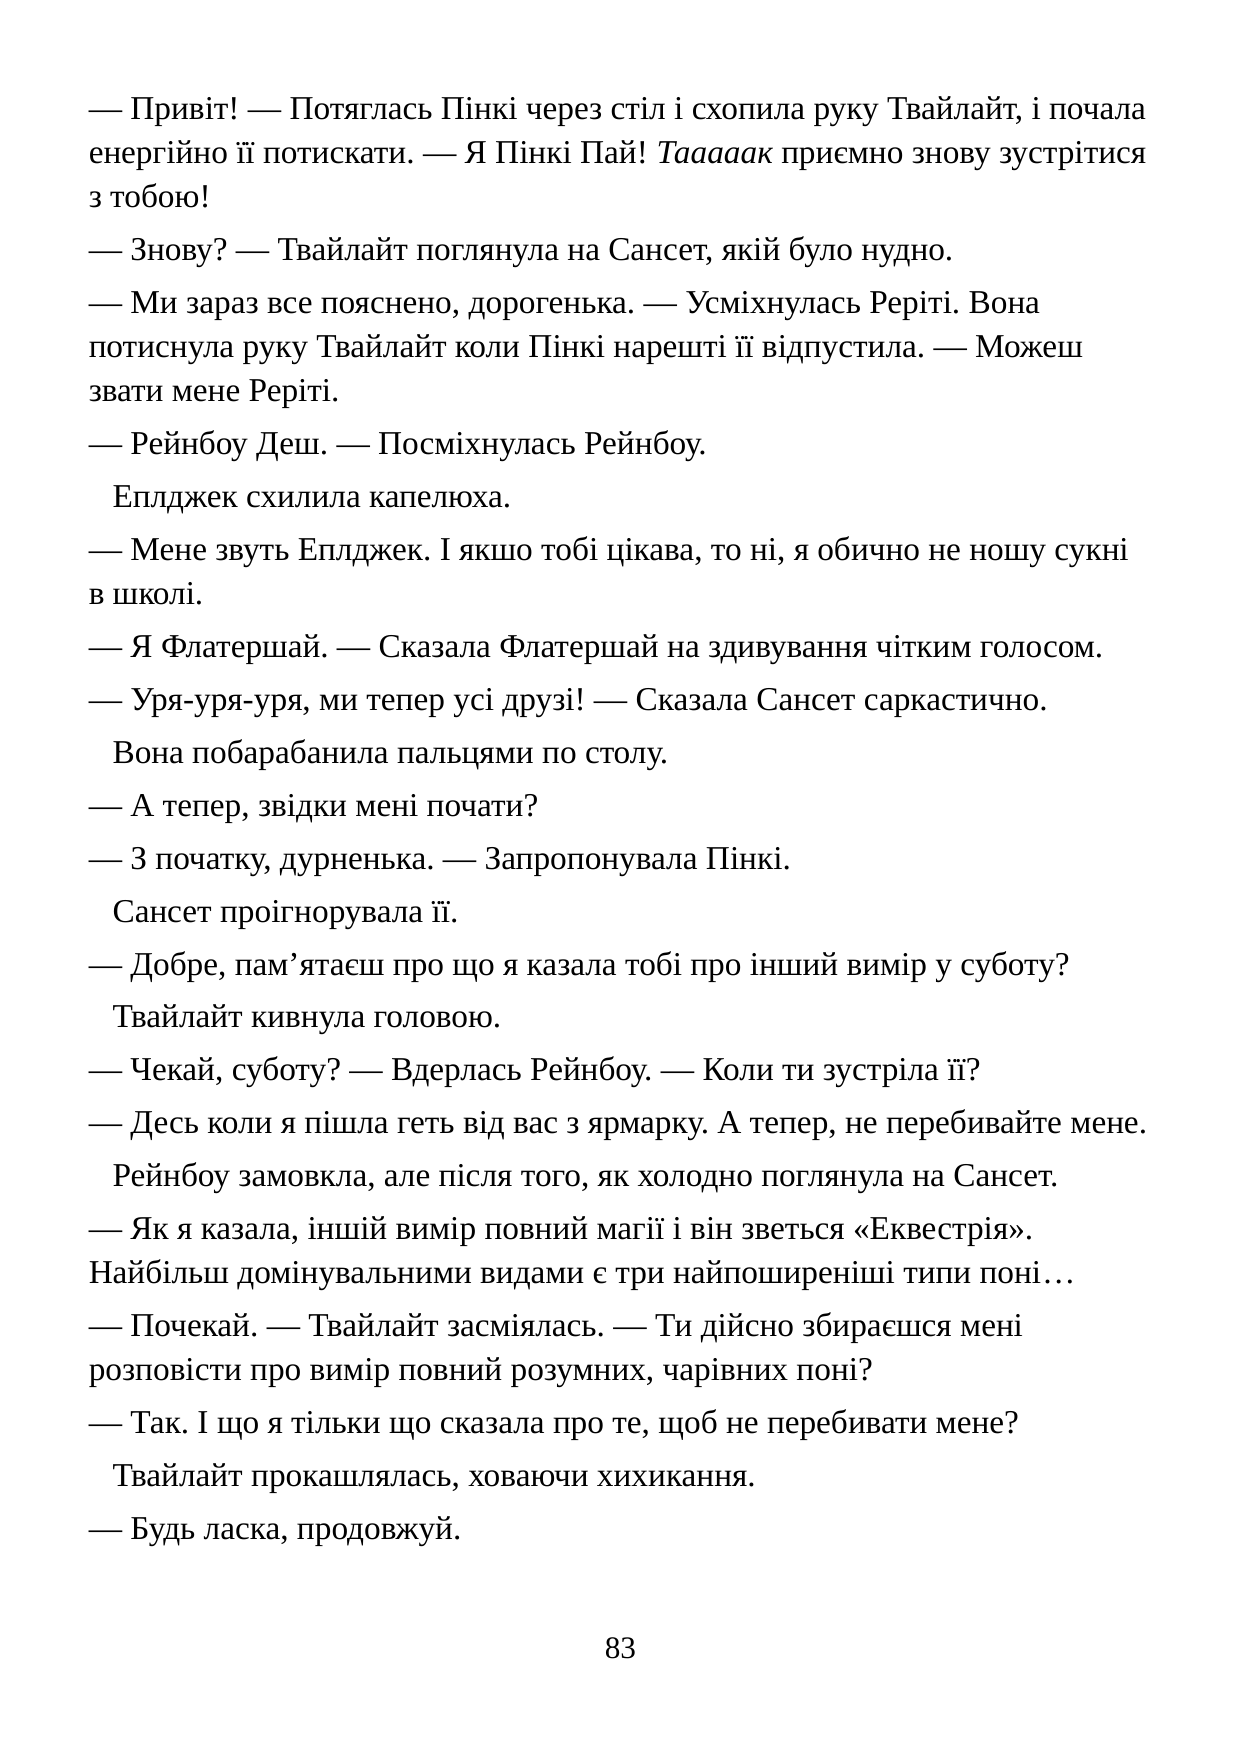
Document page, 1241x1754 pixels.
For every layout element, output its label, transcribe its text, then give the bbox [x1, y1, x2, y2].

text — Мене звуть Еплджек. І якшо тобі цікава, то ні, я обично не ношу сукні в школі. [88, 529, 1152, 612]
text — Чекай, суботу? — Вдерлась Рейнбоу. — Коли ти зустріла її? [88, 1050, 1152, 1088]
text — А тепер, звідки мені почати? [88, 785, 1152, 823]
text — Добре, пам’ятаєш про що я казала тобі про інший вимір у суботу? [88, 944, 1152, 982]
text Сансет проігнорувала її. [88, 891, 1152, 929]
text — Почекай. — Твайлайт засміялась. — Ти дійсно збираєшся мені розповісти про вимір повний розумних, чарівних поні? [88, 1305, 1152, 1388]
text Еплджек схилила капелюха. [88, 476, 1152, 515]
text — Я Флатершай. — Сказала Флатершай на здивування чітким голосом. [88, 626, 1152, 665]
text Вона побарабанила пальцями по столу. [88, 732, 1152, 771]
text — Знову? — Твайлайт поглянула на Сансет, якій було нудно. [88, 229, 1152, 268]
text — Привіт! — Потяглась Пінкі через стіл і схопила руку Твайлайт, і почала енергійно її потискати. — Я Пінкі Пай! Тааааак приємно знову зустрітися з тобою! [88, 88, 1152, 215]
text — Рейнбоу Деш. — Посміхнулась Рейнбоу. [88, 423, 1152, 462]
text Твайлайт кивнула головою. [88, 997, 1152, 1035]
text — Як я казала, іншій вимір повний магії і він зветься «Еквестрія». Найбільш домінувальними видами є три найпоширеніші типи поні… [88, 1208, 1152, 1291]
text — З початку, дурненька. — Запропонувала Пінкі. [88, 838, 1152, 876]
text — Уря-уря-уря, ми тепер усі друзі! — Сказала Сансет саркастично. [88, 679, 1152, 718]
text — Ми зараз все пояснено, дорогенька. — Усміхнулась Реріті. Вона потиснула руку Твайлайт коли Пінкі нарешті її відпустила. — Можеш звати мене Реріті. [88, 282, 1152, 409]
text — Десь коли я пішла геть від вас з ярмарку. А тепер, не перебивайте мене. [88, 1103, 1152, 1141]
text — Так. І що я тільки що сказала про те, щоб не перебивати мене? [88, 1402, 1152, 1441]
text — Будь ласка, продовжуй. [88, 1508, 1152, 1547]
text Твайлайт прокашлялась, ховаючи хихикання. [88, 1455, 1152, 1494]
text Рейнбоу замовкла, але після того, як холодно поглянула на Сансет. [88, 1156, 1152, 1194]
